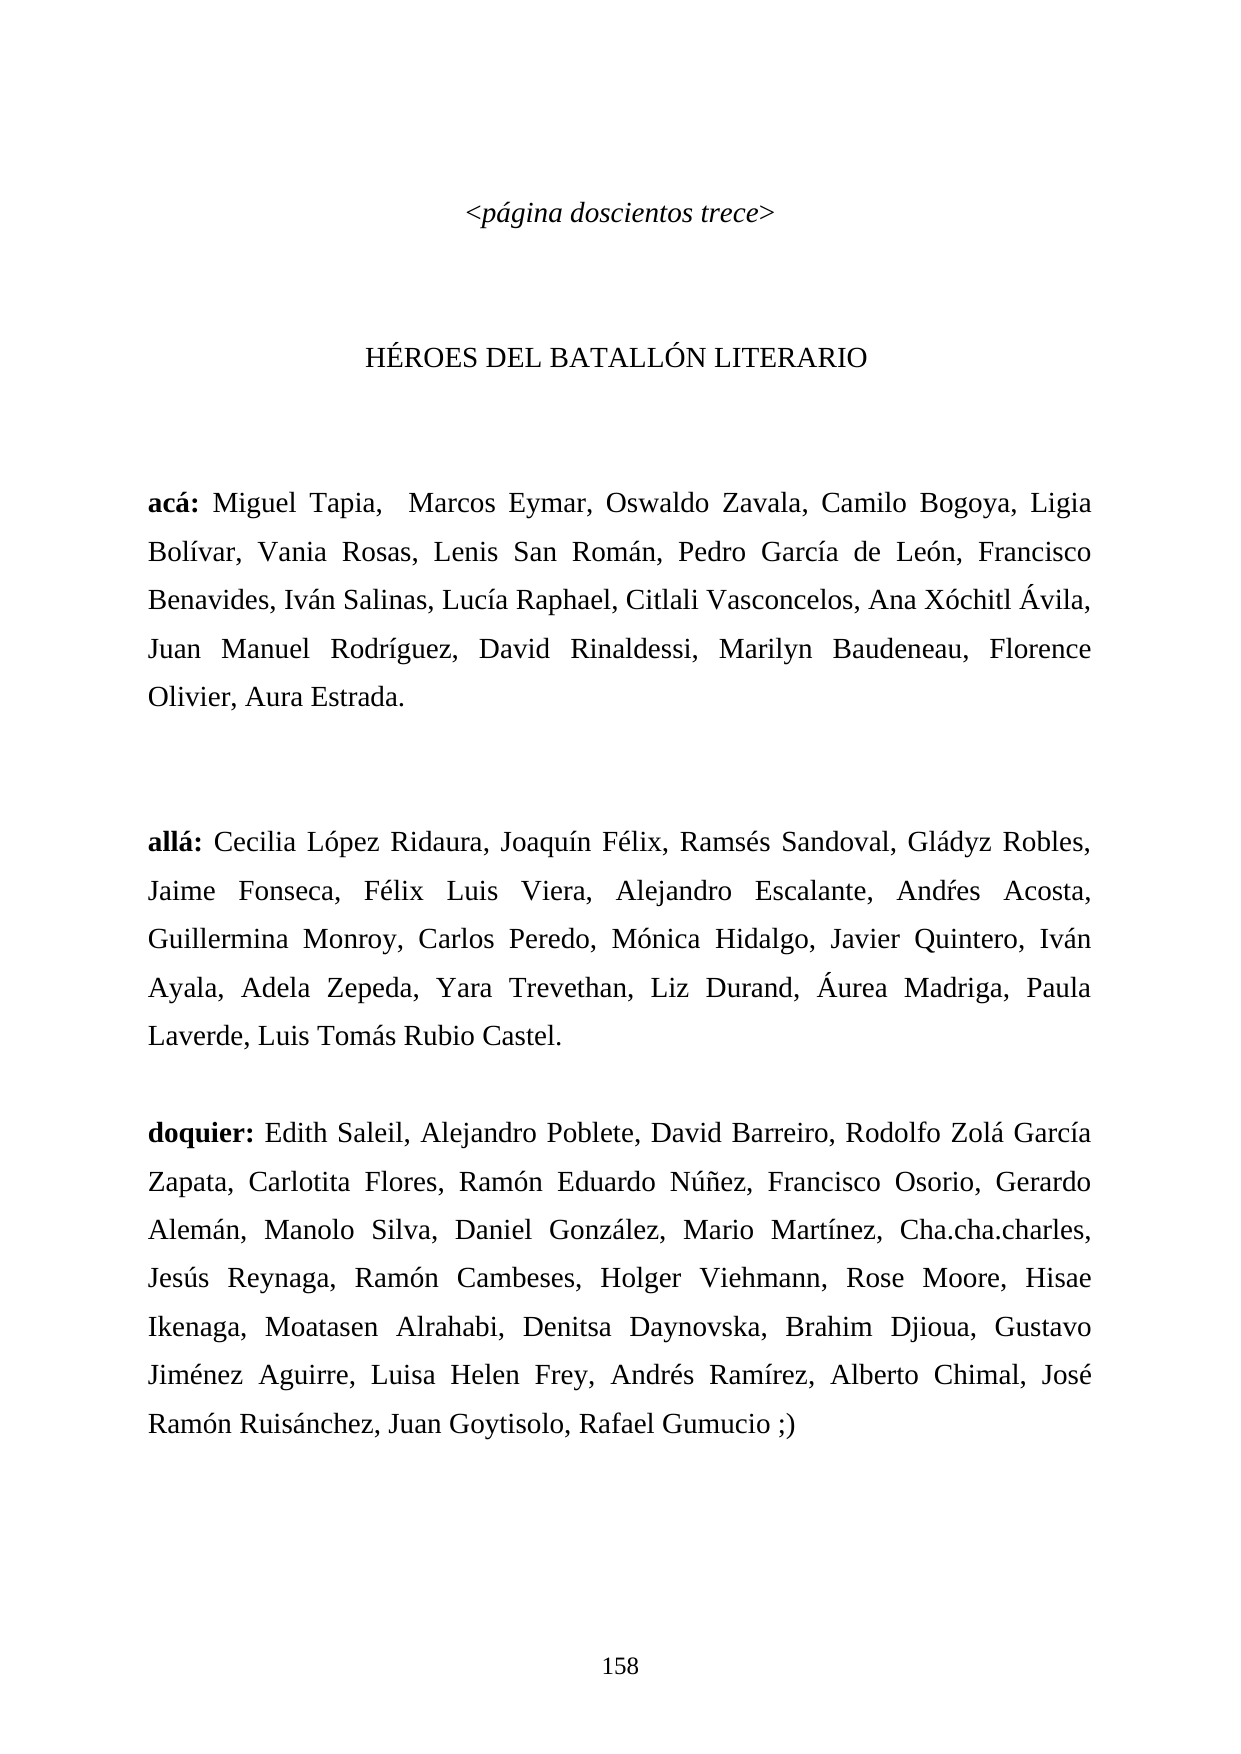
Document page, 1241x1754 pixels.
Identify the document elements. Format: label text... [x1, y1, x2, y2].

text HÉROES DEL BATALLÓN LITERARIO [148, 341, 1092, 374]
text doquier: Edith Saleil, Alejandro Poblete, David Barreiro, Rodolfo Zolá García Zapata, Carlotita Flores, Ramón Eduardo Núñez, Francisco Osorio, Gerardo Alemán, Manolo Silva, Daniel González, Mario Martínez, Cha.cha.charles, Jesús Reynaga, Ramón Cambeses, Holger Viehmann, Rose Moore, Hisae Ikenaga, Moatasen Alrahabi, Denitsa Daynovska, Brahim Djioua, Gustavo Jiménez Aguirre, Luisa Helen Frey, Andrés Ramírez, Alberto Chimal, José Ramón Ruisánchez, Juan Goytisolo, Rafael Gumucio ;) [148, 1116, 1092, 1439]
text allá: Cecilia López Ridaura, Joaquín Félix, Ramsés Sandoval, Gládyz Robles, Jaime Fonseca, Félix Luis Viera, Alejandro Escalante, Andŕes Acosta, Guillermina Monroy, Carlos Peredo, Mónica Hidalgo, Javier Quintero, Iván Ayala, Adela Zepeda, Yara Trevethan, Liz Durand, Áurea Madriga, Paula Laverde, Luis Tomás Rubio Castel. [148, 826, 1092, 1052]
text acá: Miguel Tapia, Marcos Eymar, Oswaldo Zavala, Camilo Bogoya, Ligia Bolívar, Vania Rosas, Lenis San Román, Pedro García de León, Francisco Benavides, Iván Salinas, Lucía Raphael, Citlali Vasconcelos, Ana Xóchitl Ávila, Juan Manuel Rodríguez, David Rinaldessi, Marilyn Baudeneau, Florence Olivier, Aura Estrada. [148, 487, 1092, 713]
text <página doscientos trece> [148, 196, 1092, 228]
